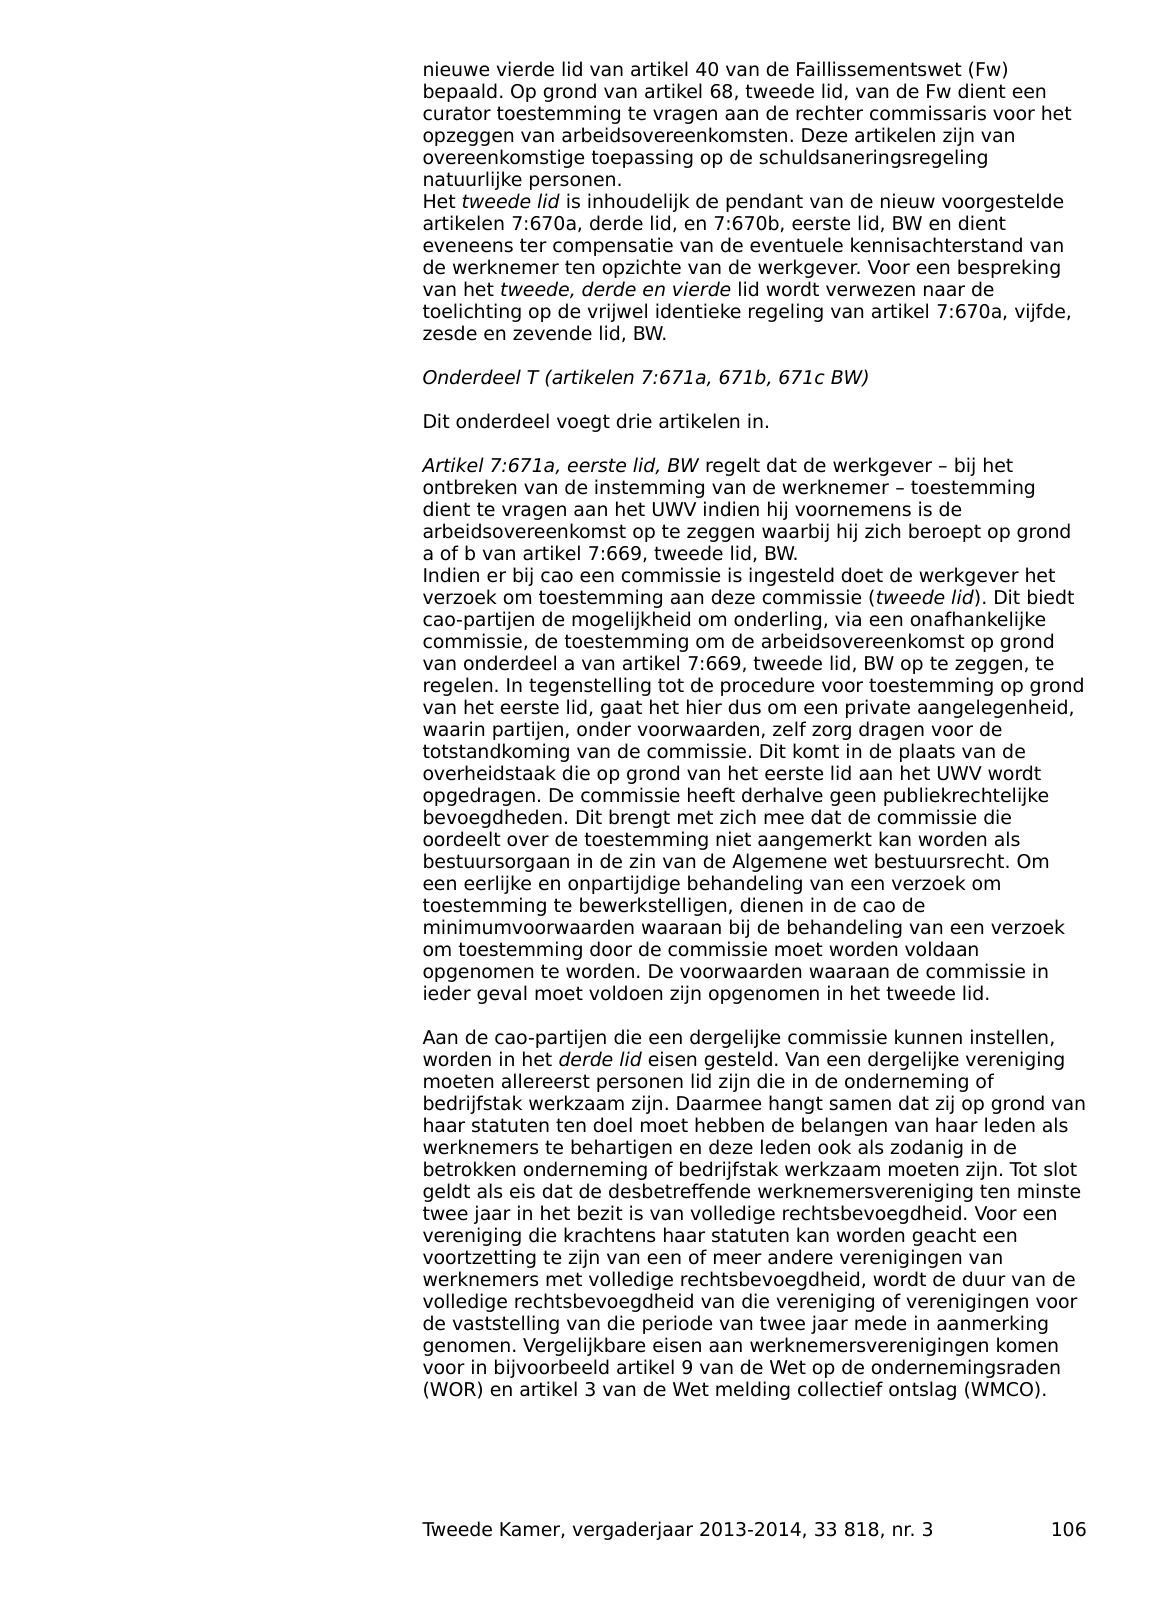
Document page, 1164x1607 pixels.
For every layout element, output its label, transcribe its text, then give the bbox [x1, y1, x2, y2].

text Artikel 7:671a, eerste lid, BW regelt dat de werkgever – bij het ontbreken van de instemming van de werknemer – toestemming dient te vragen aan het UWV indien hij voornemens is de arbeidsovereenkomst op te zeggen waarbij hij zich beroept op grond a of b van artikel 7:669, tweede lid, BW. [422, 455, 1087, 565]
text Aan de cao-partijen die een dergelijke commissie kunnen instellen, worden in het derde lid eisen gesteld. Van een dergelijke vereniging moeten allereerst personen lid zijn die in de onderneming of bedrijfstak werkzaam zijn. Daarmee hangt samen dat zij op grond van haar statuten ten doel moet hebben de belangen van haar leden als werknemers te behartigen en deze leden ook als zodanig in de betrokken onderneming of bedrijfstak werkzaam moeten zijn. Tot slot geldt als eis dat de desbetreffende werknemersvereniging ten minste twee jaar in het bezit is van volledige rechtsbevoegdheid. Voor een vereniging die krachtens haar statuten kan worden geacht een voortzetting te zijn van een of meer andere verenigingen van werknemers met volledige rechtsbevoegdheid, wordt de duur van de volledige rechtsbevoegdheid van die vereniging of verenigingen voor de vaststelling van die periode van twee jaar mede in aanmerking genomen. Vergelijkbare eisen aan werknemersverenigingen komen voor in bijvoorbeeld artikel 9 van de Wet op de ondernemingsraden (WOR) en artikel 3 van de Wet melding collectief ontslag (WMCO). [422, 1027, 1087, 1401]
text Dit onderdeel voegt drie artikelen in. [422, 411, 1087, 433]
text Indien er bij cao een commissie is ingesteld doet de werkgever het verzoek om toestemming aan deze commissie (tweede lid). Dit biedt cao-partijen de mogelijkheid om onderling, via een onafhankelijke commissie, de toestemming om de arbeidsovereenkomst op grond van onderdeel a van artikel 7:669, tweede lid, BW op te zeggen, te regelen. In tegenstelling tot de procedure voor toestemming op grond van het eerste lid, gaat het hier dus om een private aangelegenheid, waarin partijen, onder voorwaarden, zelf zorg dragen voor de totstandkoming van de commissie. Dit komt in de plaats van de overheidstaak die op grond van het eerste lid aan het UWV wordt opgedragen. De commissie heeft derhalve geen publiekrechtelijke bevoegdheden. Dit brengt met zich mee dat de commissie die oordeelt over de toestemming niet aangemerkt kan worden als bestuursorgaan in de zin van de Algemene wet bestuursrecht. Om een eerlijke en onpartijdige behandeling van een verzoek om toestemming te bewerkstelligen, dienen in de cao de minimumvoorwaarden waaraan bij de behandeling van een verzoek om toestemming door de commissie moet worden voldaan opgenomen te worden. De voorwaarden waaraan de commissie in ieder geval moet voldoen zijn opgenomen in het tweede lid. [422, 565, 1087, 1005]
text Het tweede lid is inhoudelijk de pendant van de nieuw voorgestelde artikelen 7:670a, derde lid, en 7:670b, eerste lid, BW en dient eveneens ter compensatie van de eventuele kennisachterstand van de werknemer ten opzichte van de werkgever. Voor een bespreking van het tweede, derde en vierde lid wordt verwezen naar de toelichting op de vrijwel identieke regeling van artikel 7:670a, vijfde, zesde en zevende lid, BW. [422, 191, 1087, 345]
text nieuwe vierde lid van artikel 40 van de Faillissementswet (Fw) bepaald. Op grond van artikel 68, tweede lid, van de Fw dient een curator toestemming te vragen aan de rechter commissaris voor het opzeggen van arbeidsovereenkomsten. Deze artikelen zijn van overeenkomstige toepassing op de schuldsaneringsregeling natuurlijke personen. [422, 59, 1087, 191]
subtitle Onderdeel T (artikelen 7:671a, 671b, 671c BW) [422, 367, 1087, 389]
